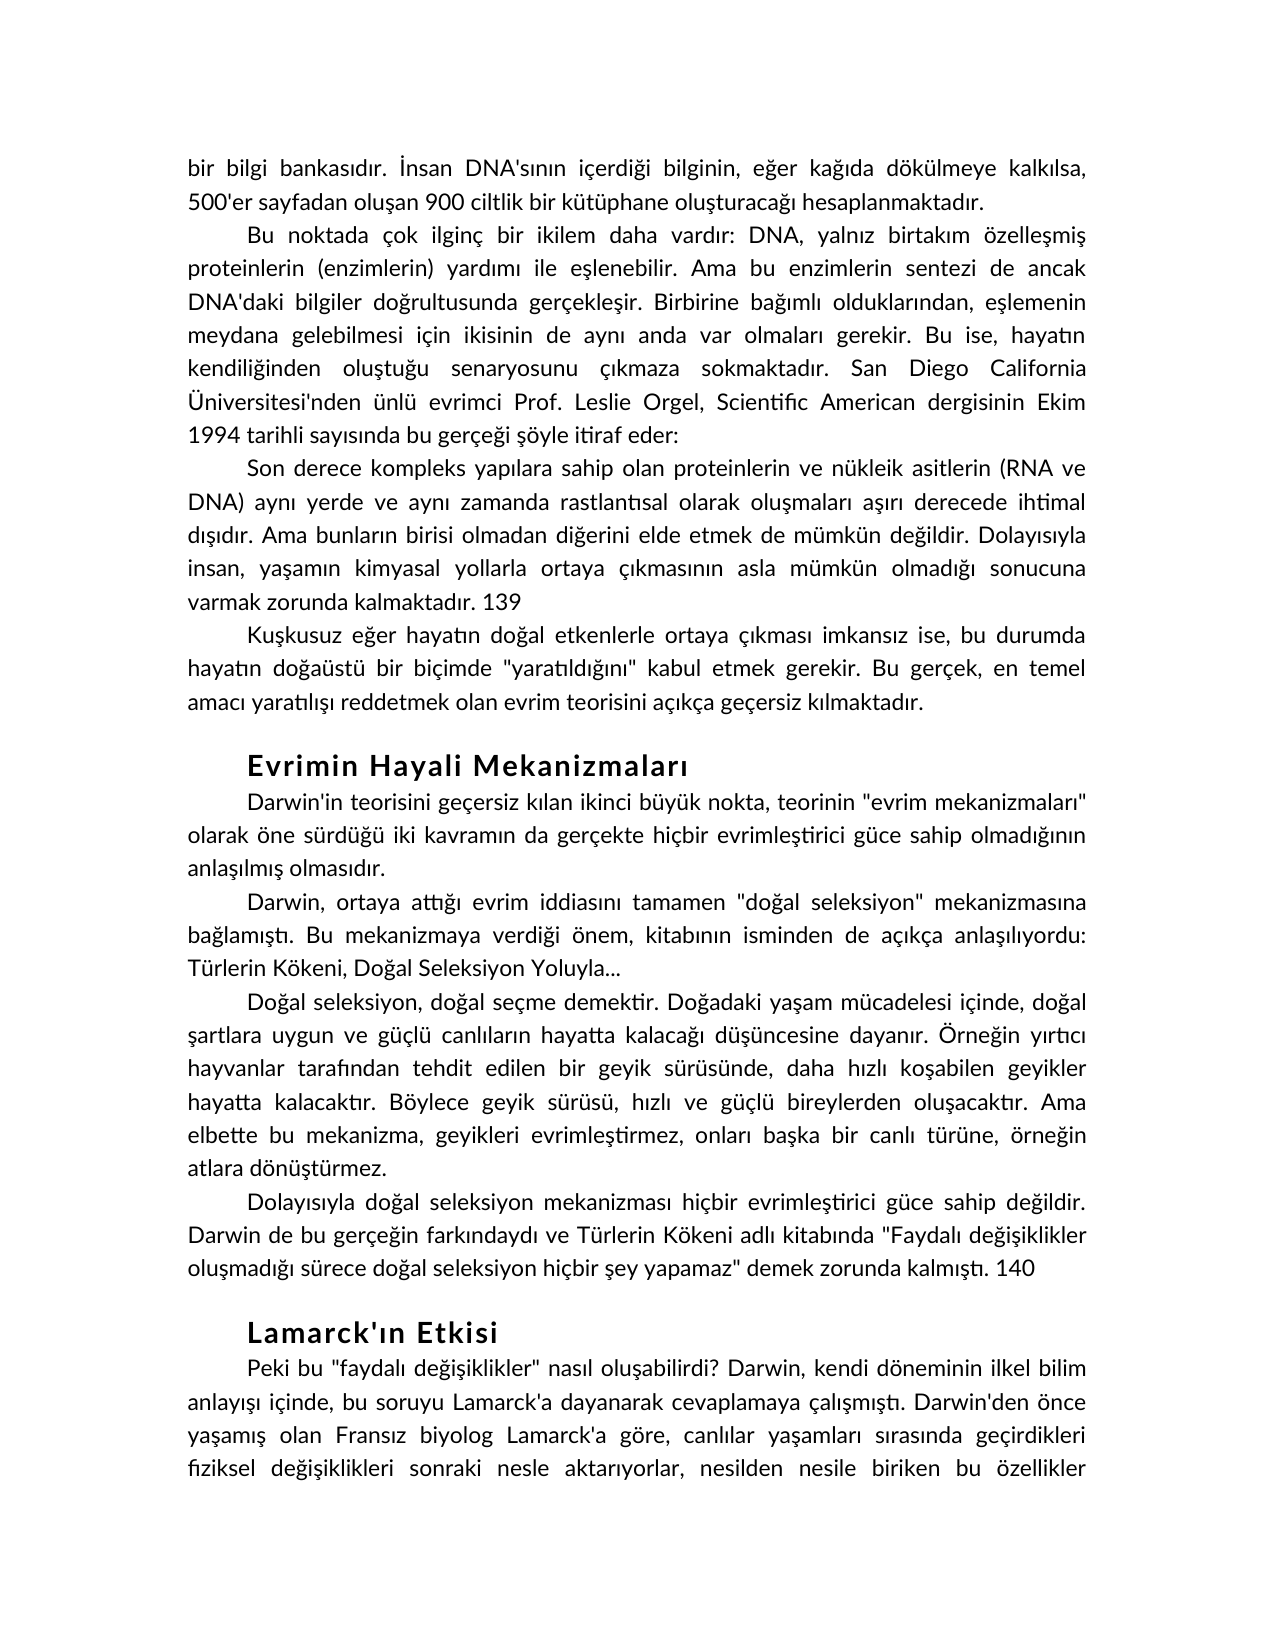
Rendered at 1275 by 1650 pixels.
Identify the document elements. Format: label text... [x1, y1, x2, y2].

text Doğal seleksiyon, doğal seçme demektir. Doğadaki yaşam mücadelesi içinde, doğal şartlara uygun ve güçlü canlıların hayatta kalacağı düşüncesine dayanır. Örneğin yırtıcı hayvanlar tarafından tehdit edilen bir geyik sürüsünde, daha hızlı koşabilen geyikler hayatta kalacaktır. Böylece geyik sürüsü, hızlı ve güçlü bireylerden oluşacaktır. Ama elbette bu mekanizma, geyikleri evrimleştirmez, onları başka bir canlı türüne, örneğin atlara dönüştürmez. [187, 983, 1087, 1183]
text bir bilgi bankasıdır. İnsan DNA'sının içerdiği bilginin, eğer kağıda dökülmeye kalkılsa, 500'er sayfadan oluşan 900 ciltlik bir kütüphane oluşturacağı hesaplanmaktadır. [187, 150, 1087, 217]
text Son derece kompleks yapılara sahip olan proteinlerin ve nükleik asitlerin (RNA ve DNA) aynı yerde ve aynı zamanda rastlantısal olarak oluşmaları aşırı derecede ihtimal dışıdır. Ama bunların birisi olmadan diğerini elde etmek de mümkün değildir. Dolayısıyla insan, yaşamın kimyasal yollarla ortaya çıkmasının asla mümkün olmadığı sonucuna varmak zorunda kalmaktadır. 139 [187, 450, 1087, 617]
text Kuşkusuz eğer hayatın doğal etkenlerle ortaya çıkması imkansız ise, bu durumda hayatın doğaüstü bir biçimde "yaratıldığını" kabul etmek gerekir. Bu gerçek, en temel amacı yaratılışı reddetmek olan evrim teorisini açıkça geçersiz kılmaktadır. [187, 617, 1087, 717]
text Darwin'in teorisini geçersiz kılan ikinci büyük nokta, teorinin "evrim mekanizmaları" olarak öne sürdüğü iki kavramın da gerçekte hiçbir evrimleştirici güce sahip olmadığının anlaşılmış olmasıdır. [187, 783, 1087, 883]
text Darwin, ortaya attığı evrim iddiasını tamamen "doğal seleksiyon" mekanizmasına bağlamıştı. Bu mekanizmaya verdiği önem, kitabının isminden de açıkça anlaşılıyordu: Türlerin Kökeni, Doğal Seleksiyon Yoluyla... [187, 883, 1087, 983]
text Evrimin Hayali Mekanizmaları [187, 750, 1087, 783]
text Peki bu "faydalı değişiklikler" nasıl oluşabilirdi? Darwin, kendi döneminin ilkel bilim anlayışı içinde, bu soruyu Lamarck'a dayanarak cevaplamaya çalışmıştı. Darwin'den önce yaşamış olan Fransız biyolog Lamarck'a göre, canlılar yaşamları sırasında geçirdikleri fiziksel değişiklikleri sonraki nesle aktarıyorlar, nesilden nesile biriken bu özellikler [187, 1350, 1087, 1483]
text Lamarck'ın Etkisi [187, 1317, 1087, 1350]
text Dolayısıyla doğal seleksiyon mekanizması hiçbir evrimleştirici güce sahip değildir. Darwin de bu gerçeğin farkındaydı ve Türlerin Kökeni adlı kitabında "Faydalı değişiklikler oluşmadığı sürece doğal seleksiyon hiçbir şey yapamaz" demek zorunda kalmıştı. 140 [187, 1183, 1087, 1283]
text Bu noktada çok ilginç bir ikilem daha vardır: DNA, yalnız birtakım özelleşmiş proteinlerin (enzimlerin) yardımı ile eşlenebilir. Ama bu enzimlerin sentezi de ancak DNA'daki bilgiler doğrultusunda gerçekleşir. Birbirine bağımlı olduklarından, eşlemenin meydana gelebilmesi için ikisinin de aynı anda var olmaları gerekir. Bu ise, hayatın kendiliğinden oluştuğu senaryosunu çıkmaza sokmaktadır. San Diego California Üniversitesi'nden ünlü evrimci Prof. Leslie Orgel, Scientific American dergisinin Ekim 1994 tarihli sayısında bu gerçeği şöyle itiraf eder: [187, 217, 1087, 450]
